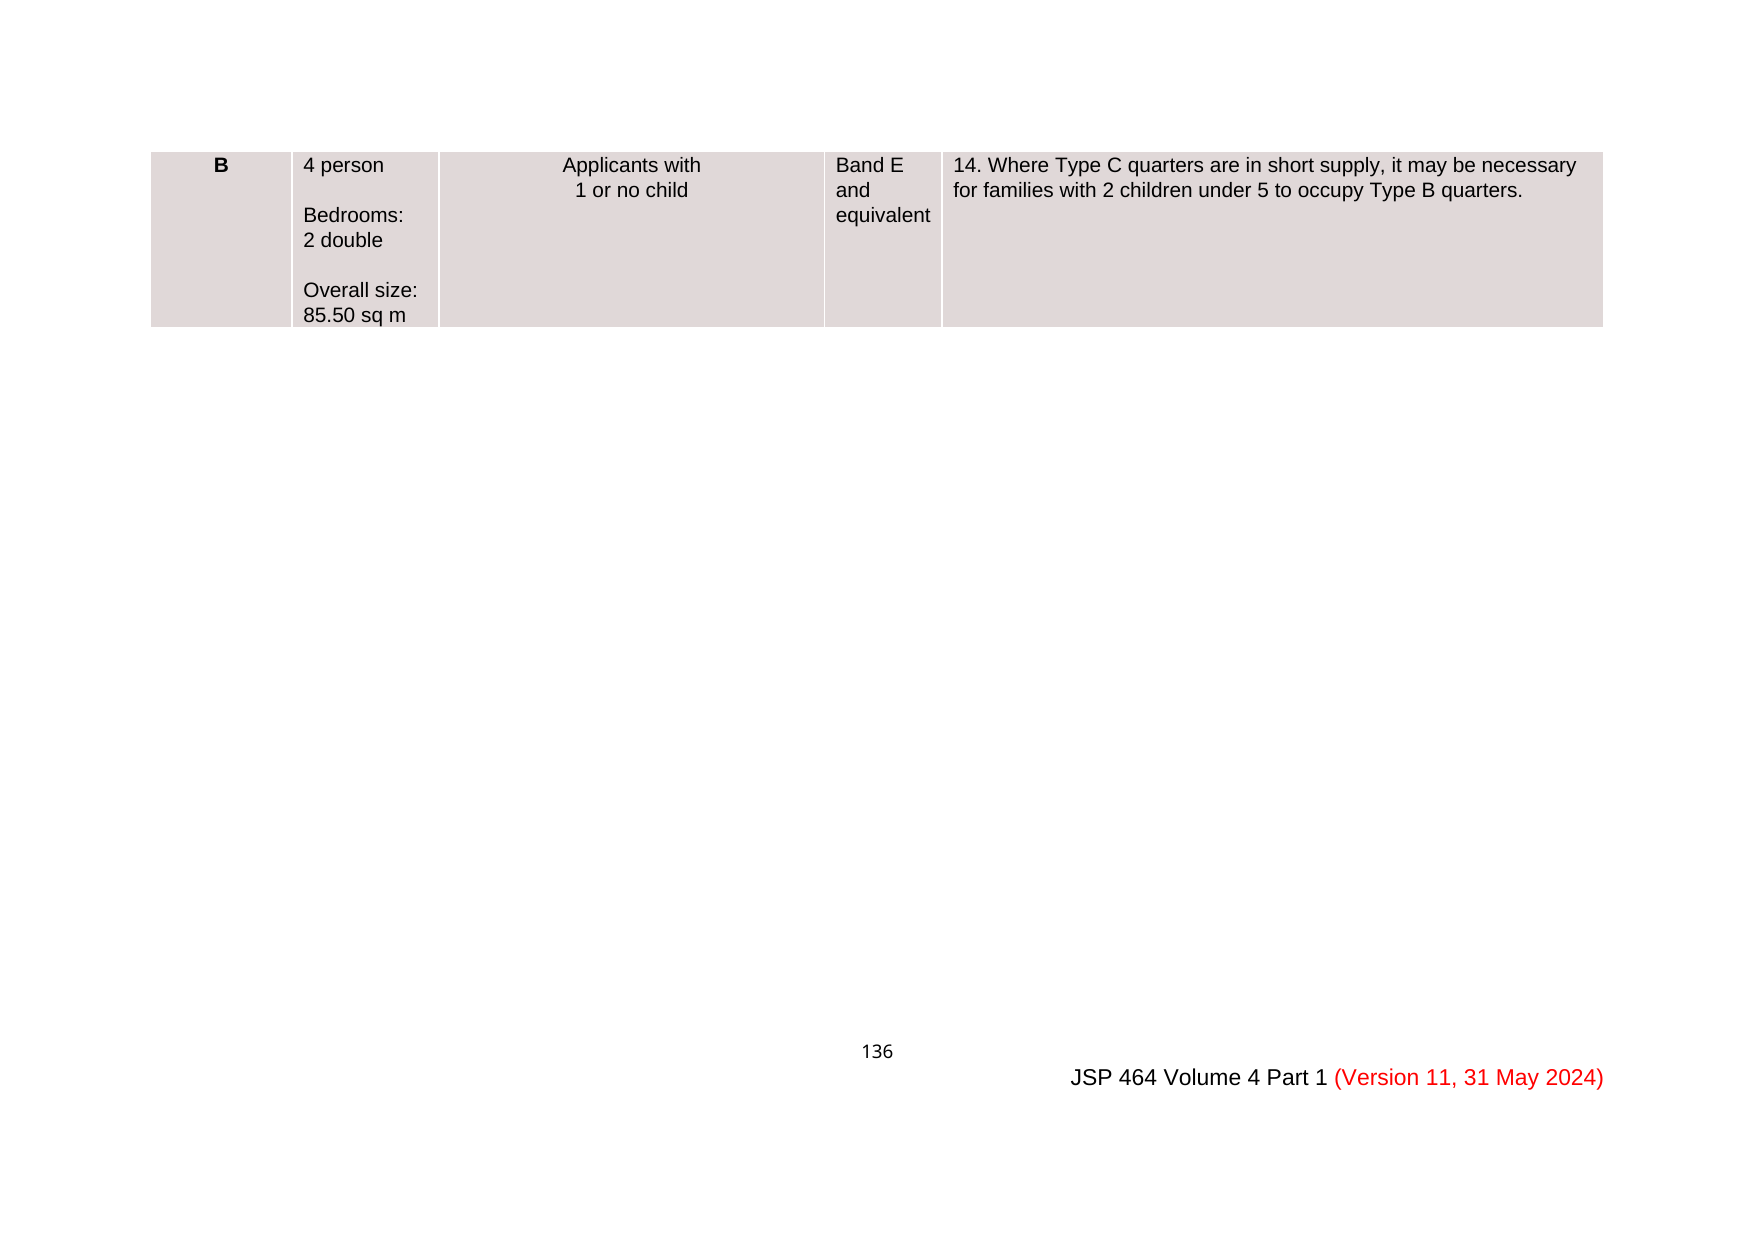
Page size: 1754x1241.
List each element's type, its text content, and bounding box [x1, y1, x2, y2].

table_cell 14. Where Type C quarters are in short supply, it may be necessary for families with 2 children under 5 to occupy Type B quarters. [943, 152, 1603, 327]
table_cell B [151, 152, 291, 327]
table_cell Applicants with 1 or no child [440, 152, 824, 327]
table_cell Band E and equivalent [825, 152, 941, 327]
table_cell 4 person Bedrooms: 2 double Overall size: 85.50 sq m [293, 152, 438, 327]
